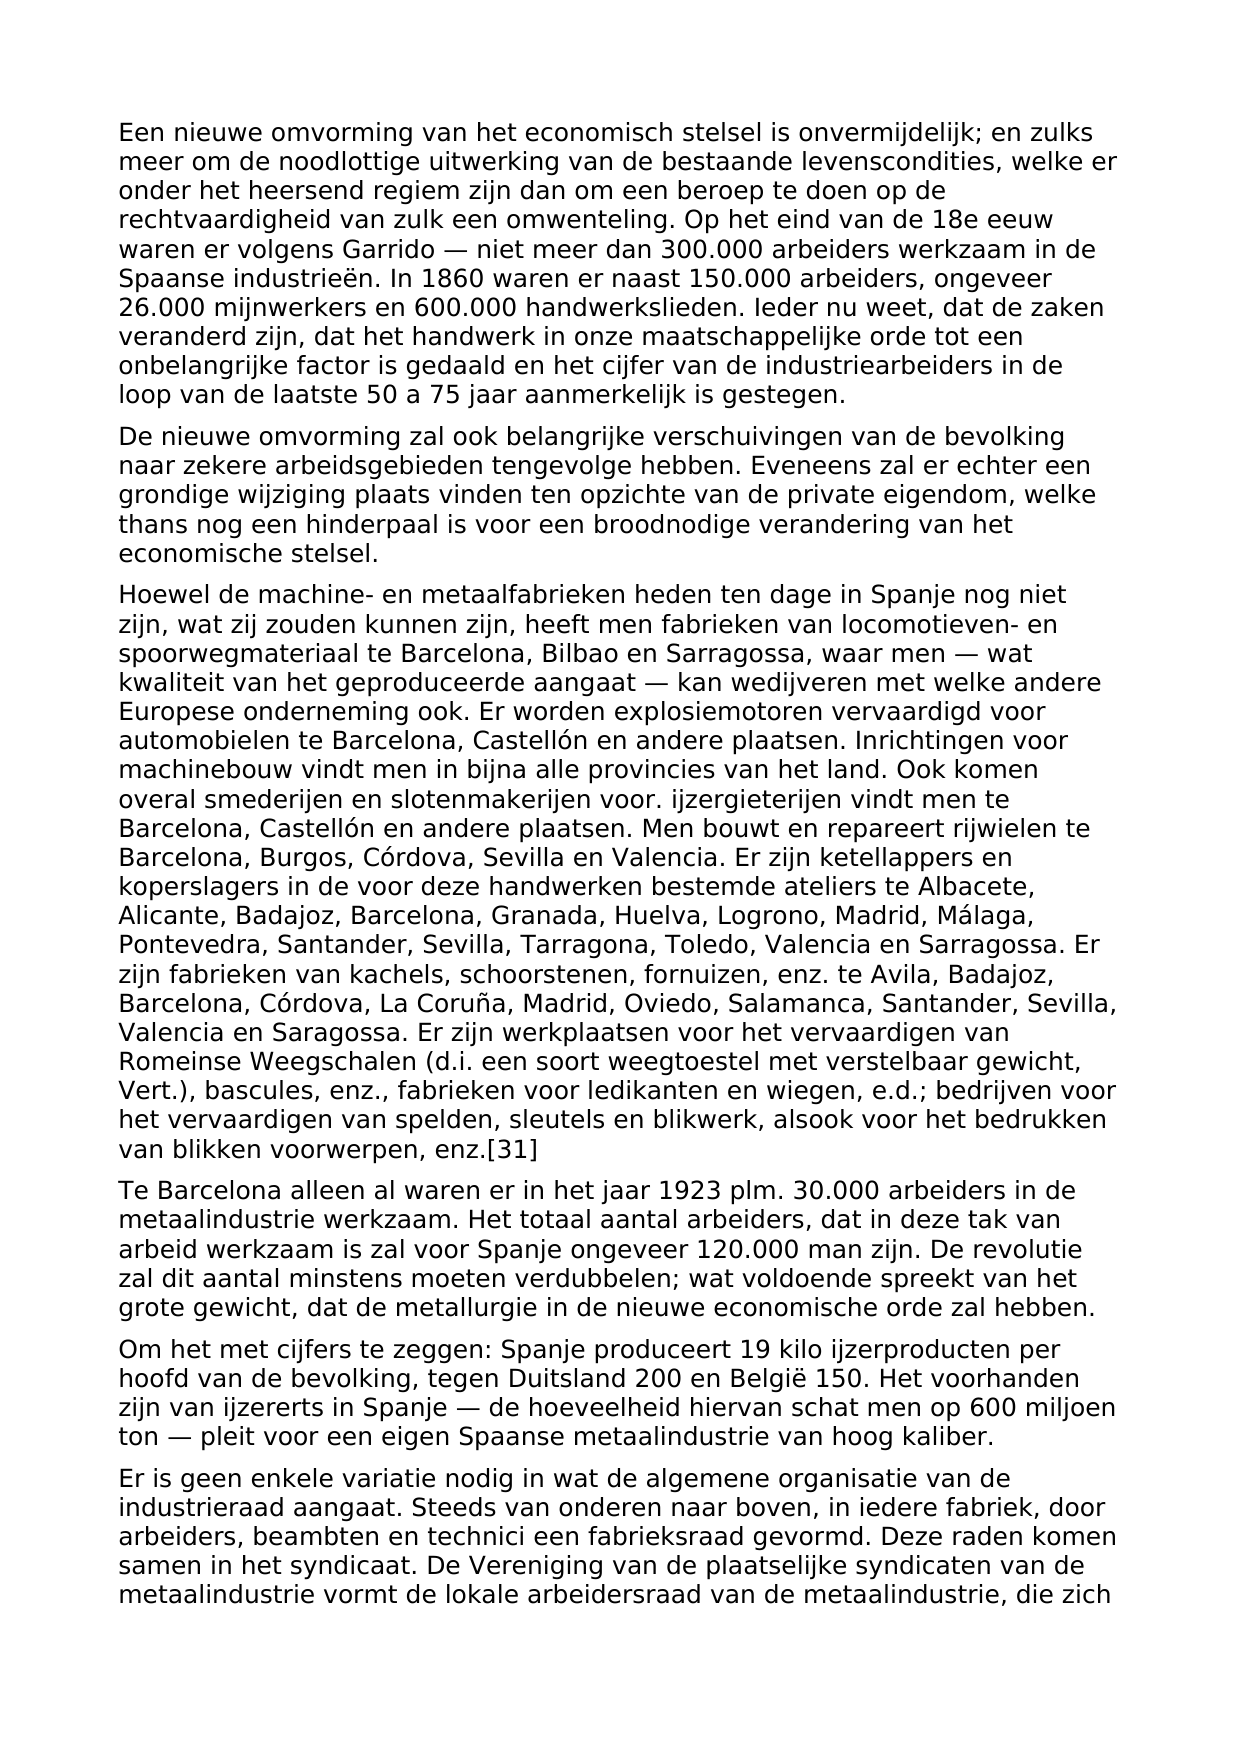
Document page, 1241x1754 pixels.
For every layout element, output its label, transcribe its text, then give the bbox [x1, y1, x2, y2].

text Een nieuwe omvorming van het economisch stelsel is onvermijdelijk; en zulks meer om de noodlottige uitwerking van de bestaande levenscondities, welke er onder het heersend regiem zijn dan om een beroep te doen op de rechtvaardigheid van zulk een omwenteling. Op het eind van de 18e eeuw waren er volgens Garrido — niet meer dan 300.000 arbeiders werkzaam in de Spaanse industrieën. In 1860 waren er naast 150.000 arbeiders, ongeveer 26.000 mijnwerkers en 600.000 handwerkslieden. Ieder nu weet, dat de zaken veranderd zijn, dat het handwerk in onze maatschappelijke orde tot een onbelangrijke factor is gedaald en het cijfer van de industriearbeiders in de loop van de laatste 50 a 75 jaar aanmerkelijk is gestegen. [118, 118, 1122, 410]
text Te Barcelona alleen al waren er in het jaar 1923 plm. 30.000 arbeiders in de metaalindustrie werkzaam. Het totaal aantal arbeiders, dat in deze tak van arbeid werkzaam is zal voor Spanje ongeveer 120.000 man zijn. De revolutie zal dit aantal minstens moeten verdubbelen; wat voldoende spreekt van het grote gewicht, dat de metallurgie in de nieuwe economische orde zal hebben. [118, 1176, 1122, 1322]
text Er is geen enkele variatie nodig in wat de algemene organisatie van de industrieraad aangaat. Steeds van onderen naar boven, in iedere fabriek, door arbeiders, beambten en technici een fabrieksraad gevormd. Deze raden komen samen in het syndicaat. De Vereniging van de plaatselijke syndicaten van de metaalindustrie vormt de lokale arbeidersraad van de metaalindustrie, die zich [118, 1464, 1122, 1610]
text Hoewel de machine- en metaalfabrieken heden ten dage in Spanje nog niet zijn, wat zij zouden kunnen zijn, heeft men fabrieken van locomotieven- en spoorwegmateriaal te Barcelona, Bilbao en Sarragossa, waar men — wat kwaliteit van het geproduceerde aangaat — kan wedijveren met welke andere Europese onderneming ook. Er worden explosiemotoren vervaardigd voor automobielen te Barcelona, Castellón en andere plaatsen. Inrichtingen voor machinebouw vindt men in bijna alle provincies van het land. Ook komen overal smederijen en slotenmakerijen voor. ijzergieterijen vindt men te Barcelona, Castellón en andere plaatsen. Men bouwt en repareert rijwielen te Barcelona, Burgos, Córdova, Sevilla en Valencia. Er zijn ketellappers en koperslagers in de voor deze handwerken bestemde ateliers te Albacete, Alicante, Badajoz, Barcelona, Granada, Huelva, Logrono, Madrid, Málaga, Pontevedra, Santander, Sevilla, Tarragona, Toledo, Valencia en Sarragossa. Er zijn fabrieken van kachels, schoorstenen, fornuizen, enz. te Avila, Badajoz, Barcelona, Córdova, La Coruña, Madrid, Oviedo, Salamanca, Santander, Sevilla, Valencia en Saragossa. Er zijn werkplaatsen voor het vervaardigen van Romeinse Weegschalen (d.i. een soort weegtoestel met verstelbaar gewicht, Vert.), bascules, enz., fabrieken voor ledikanten en wiegen, e.d.; bedrijven voor het vervaardigen van spelden, sleutels en blikwerk, alsook voor het bedrukken van blikken voorwerpen, enz.[31] [118, 581, 1122, 1164]
text De nieuwe omvorming zal ook belangrijke verschuivingen van de bevolking naar zekere arbeidsgebieden tengevolge hebben. Eveneens zal er echter een grondige wijziging plaats vinden ten opzichte van de private eigendom, welke thans nog een hinderpaal is voor een broodnodige verandering van het economische stelsel. [118, 422, 1122, 568]
text Om het met cijfers te zeggen: Spanje produceert 19 kilo ijzerproducten per hoofd van de bevolking, tegen Duitsland 200 en België 150. Het voorhanden zijn van ijzererts in Spanje — de hoeveelheid hiervan schat men op 600 miljoen ton — pleit voor een eigen Spaanse metaalindustrie van hoog kaliber. [118, 1335, 1122, 1451]
